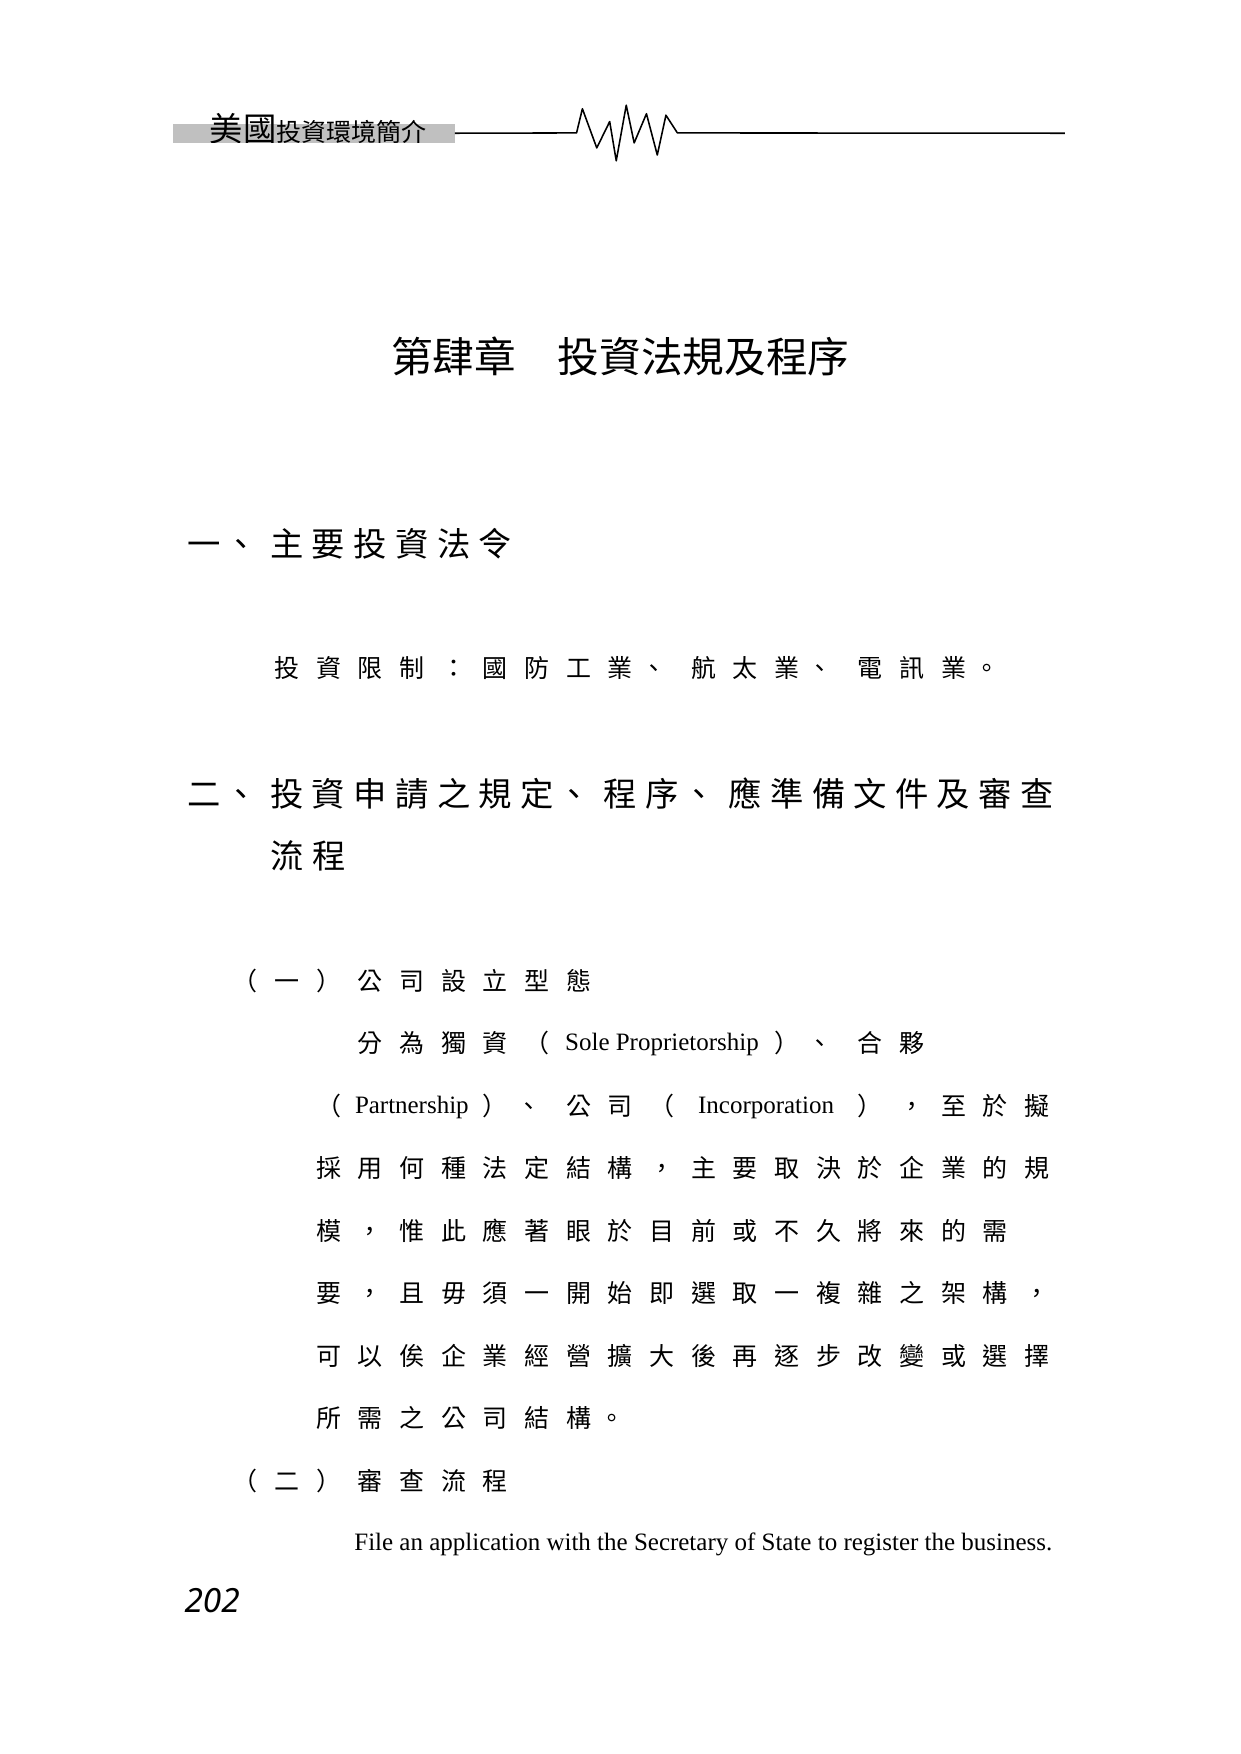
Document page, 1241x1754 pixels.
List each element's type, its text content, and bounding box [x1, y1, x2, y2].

text 一、主要投資法令 [183, 500, 1058, 563]
text File an application with the Secretary of State to register the business. [281, 1500, 1058, 1563]
text 投資限制：國防工業、航太業、電訊業。 [183, 625, 1058, 688]
text 分為獨資（Sole Proprietorship）、合夥（Partnership）、公司（Incorporation），至於擬採用何種法定結構，主要取決於企業的規模，惟此應著眼於目前或不久將來的需要，且毋須一開始即選取一複雜之架構，可以俟企業經營擴大後再逐步改變或選擇所需之公司結構。 [281, 1000, 1058, 1438]
text 二、投資申請之規定、程序、應準備文件及審查流程 [183, 750, 1058, 875]
text （二）審查流程 [207, 1438, 1058, 1500]
text 第肆章 投資法規及程序 [183, 313, 1058, 375]
text （一）公司設立型態 [207, 938, 1058, 1000]
